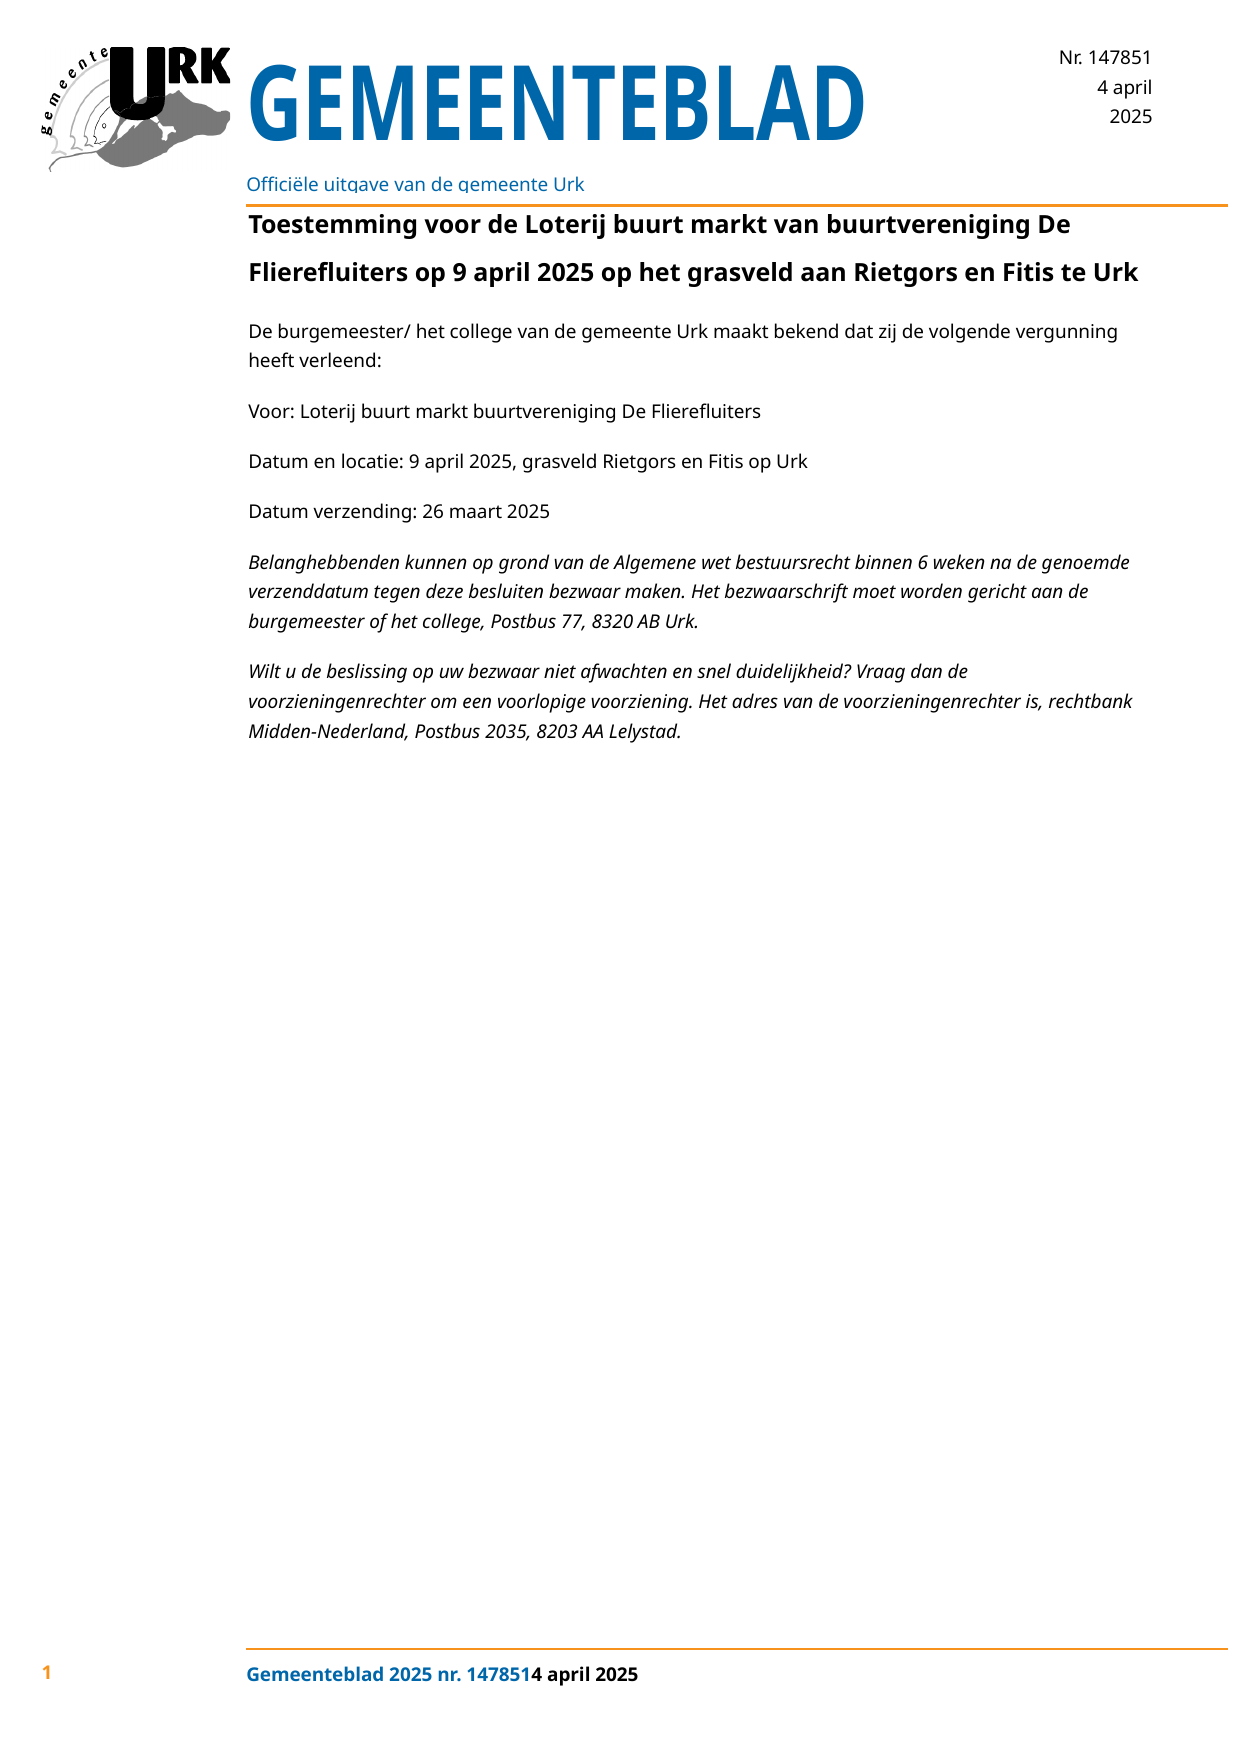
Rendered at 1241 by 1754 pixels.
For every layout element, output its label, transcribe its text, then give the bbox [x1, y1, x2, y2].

text Wilt u de beslissing op uw bezwaar niet afwachten en snel duidelijkheid? Vraag dan de voorzieningenrechter om een voorlopige voorziening. Het adres van de voorzieningenrechter is, rechtbank Midden-Nederland, Postbus 2035, 8203 AA Lelystad. [248, 659, 1152, 744]
text Voor: Loterij buurt markt buurtvereniging De Flierefluiters [248, 398, 1152, 424]
text Datum en locatie: 9 april 2025, grasveld Rietgors en Fitis op Urk [248, 448, 1152, 474]
text Datum verzending: 26 maart 2025 [248, 499, 1152, 524]
picture [41, 47, 231, 172]
text Belanghebbenden kunnen op grond van de Algemene wet bestuursrecht binnen 6 weken na de genoemde verzenddatum tegen deze besluiten bezwaar maken. Het bezwaarschrift moet worden gericht aan de burgemeester of het college, Postbus 77, 8320 AB Urk. [248, 549, 1152, 634]
text De burgemeester/ het college van de gemeente Urk maakt bekend dat zij de volgende vergunning heeft verleend: [248, 318, 1152, 373]
text Toestemming voor de Loterij buurt markt van buurtvereniging De Flierefluiters op 9 april 2025 op het grasveld aan Rietgors en Fitis te Urk [248, 207, 1152, 288]
